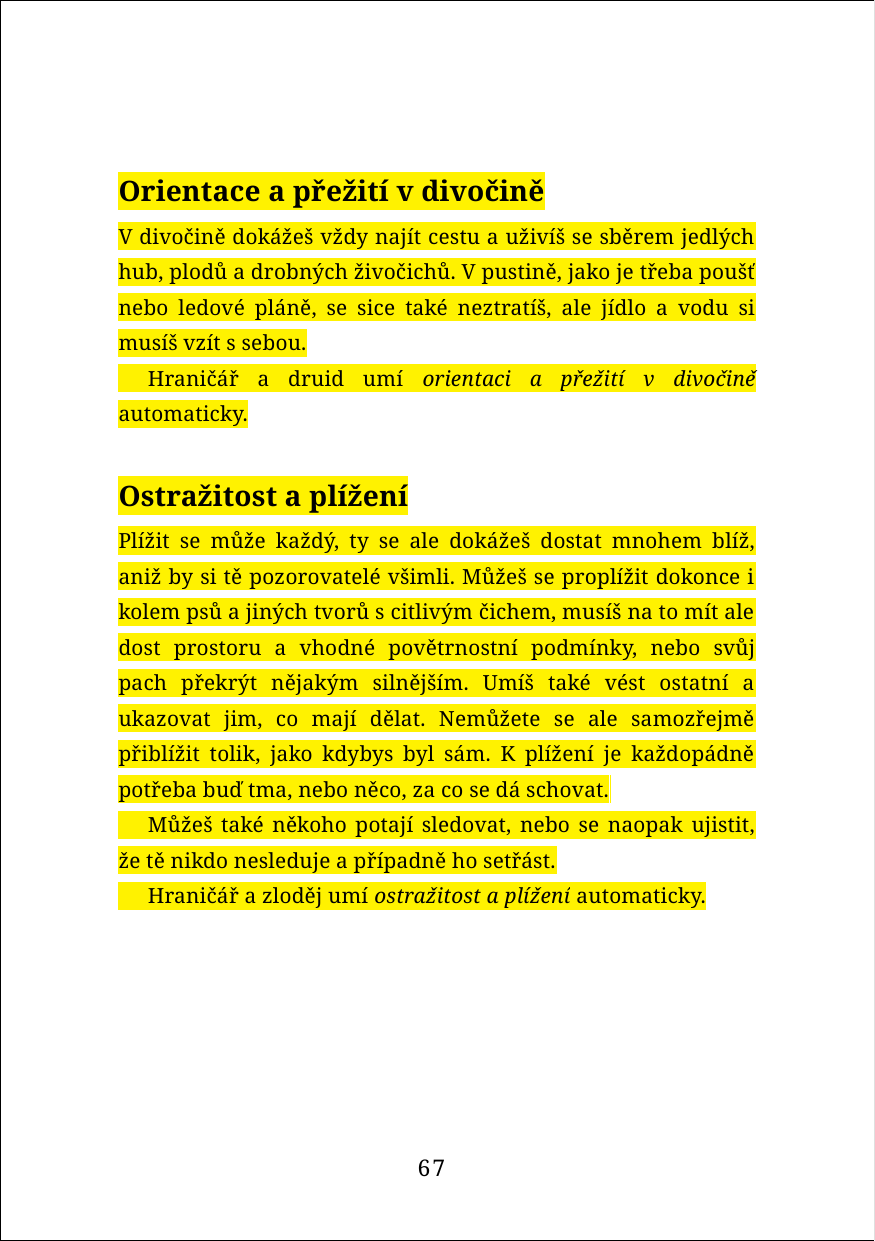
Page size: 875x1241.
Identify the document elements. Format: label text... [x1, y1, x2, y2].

text Plížit se může každý, ty se ale dokážeš dostat mnohem blíž, aniž by si tě pozorovatelé všimli. Můžeš se proplížit dokonce i kolem psů a jiných tvorů s citlivým čichem, musíš na to mít ale dost prostoru a vhodné povětrnostní podmínky, nebo svůj pach překrýt nějakým silnějším. Umíš také vést ostatní a ukazovat jim, co mají dělat. Nemůžete se ale samozřejmě přiblížit tolik, jako kdybys byl sám. K plížení je každopádně potřeba buď tma, nebo něco, za co se dá schovat. Můžeš také někoho potají sledovat, nebo se naopak ujistit, že tě nikdo nesleduje a případně ho setřást. Hraničář a zloděj umí ostražitost a plížení automaticky. [118, 526, 756, 910]
subtitle Orientace a přežití v divočině [118, 172, 756, 210]
text V divočině dokážeš vždy najít cestu a uživíš se sběrem jedlých hub, plodů a drobných živočichů. V pustině, jako je třeba poušť nebo ledové pláně, se sice také neztratíš, ale jídlo a vodu si musíš vzít s sebou. Hraničář a druid umí orientaci a přežití v divočině automaticky. [118, 222, 756, 428]
subtitle Ostražitost a plížení [118, 476, 756, 515]
